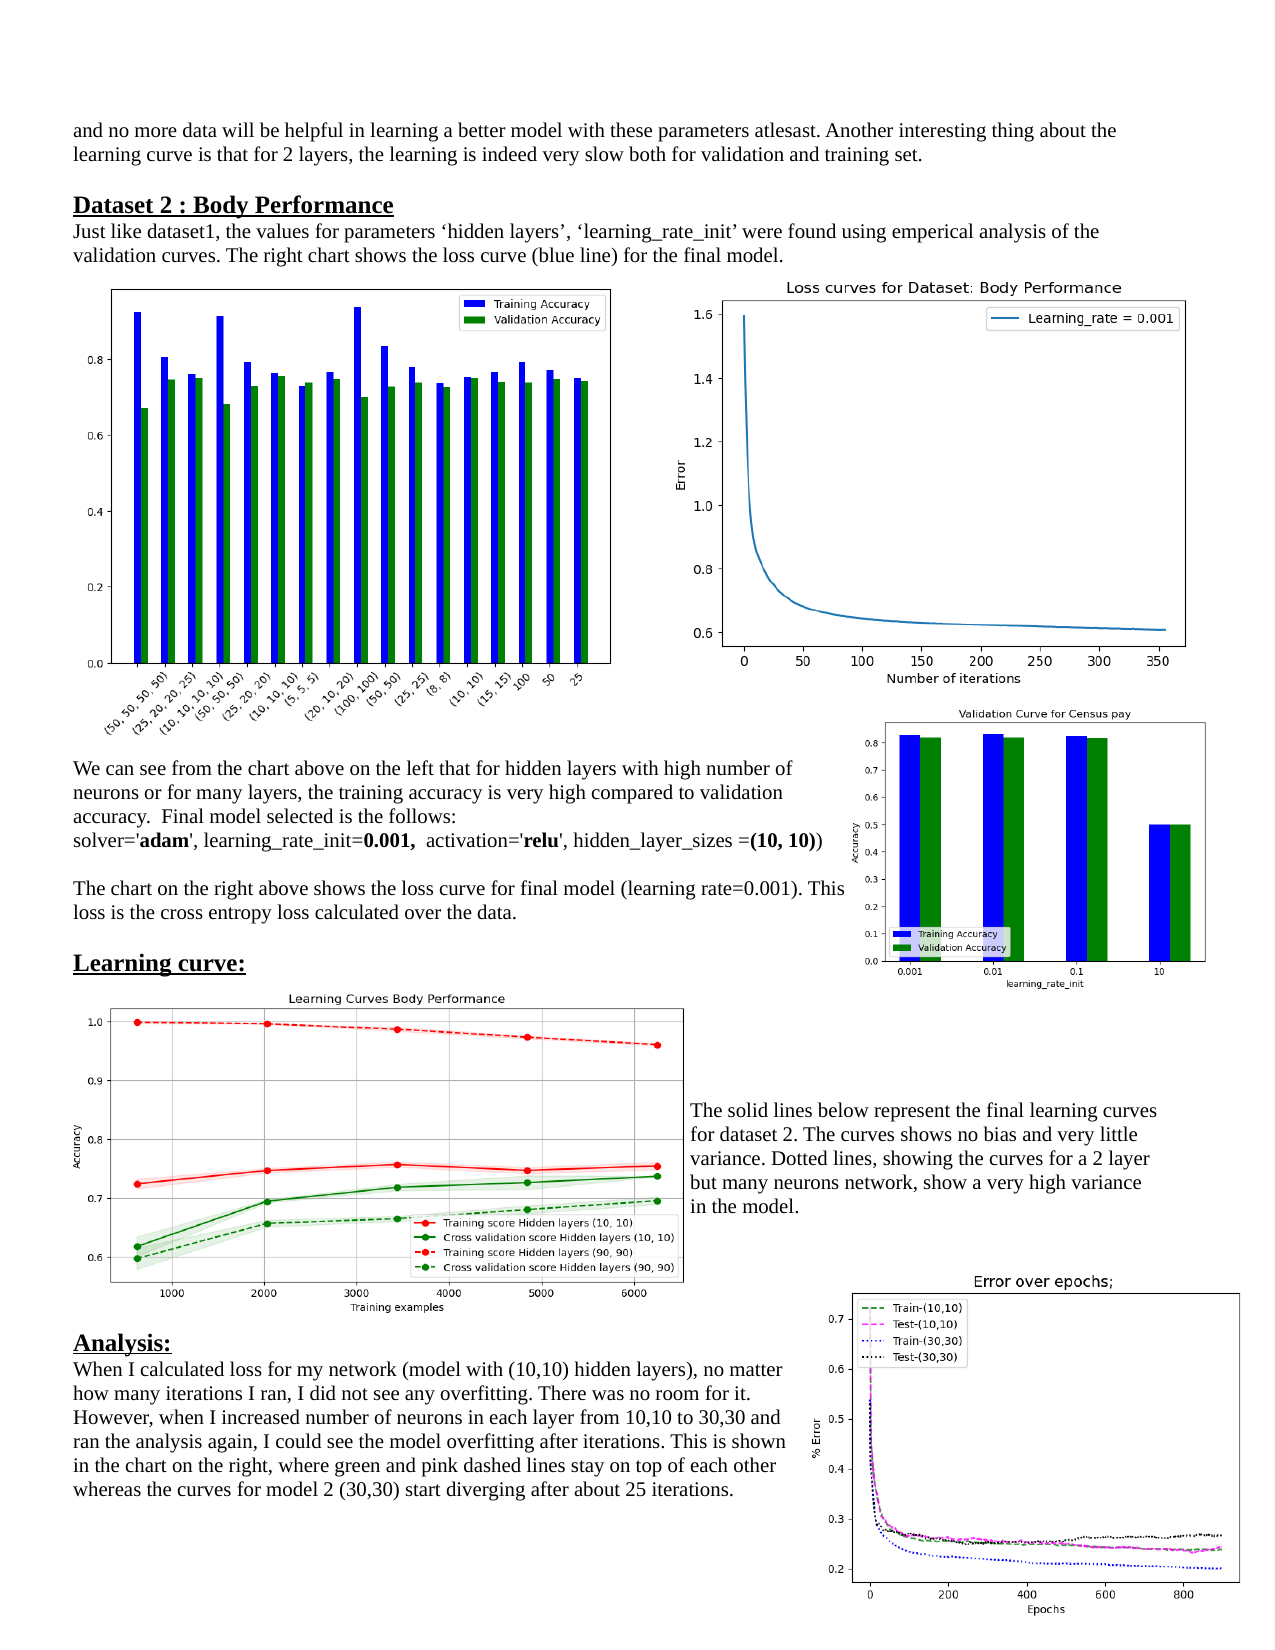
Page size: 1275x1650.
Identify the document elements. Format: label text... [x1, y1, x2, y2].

text We can see from the chart above on the left that for hidden layers with high number of neurons or for many layers, the training accuracy is very high compared to validation accuracy. Final model selected is the follows: [73, 756, 846, 828]
text and no more data will be helpful in learning a better model with these parameters atlesast. Another interesting thing about the learning curve is that for 2 layers, the learning is indeed very slow both for validation and training set. [73, 118, 1158, 166]
picture [846, 703, 1210, 995]
text solver='adam', learning_rate_init=0.001, activation='relu', hidden_layer_sizes =(10, 10)) [73, 828, 846, 852]
picture [78, 281, 617, 745]
text The chart on the right above shows the loss curve for final model (learning rate=0.001). This loss is the cross entropy loss calculated over the data. [73, 876, 846, 924]
picture [65, 987, 690, 1319]
text Learning curve: [73, 948, 846, 977]
picture [666, 272, 1194, 695]
picture [804, 1267, 1247, 1623]
text Just like dataset1, the values for parameters ‘hidden layers’, ‘learning_rate_init’ were found using emperical analysis of the validation curves. The right chart shows the loss curve (blue line) for the final model. [73, 219, 1158, 267]
text Analysis: [73, 1328, 804, 1357]
text When I calculated loss for my network (model with (10,10) hidden layers), no matter how many iterations I ran, I did not see any overfitting. There was no room for it. However, when I increased number of neurons in each layer from 10,10 to 30,30 and ran the analysis again, I could see the model overfitting after iterations. This is shown in the chart on the right, where green and pink dashed lines stay on top of each other whereas the curves for model 2 (30,30) start diverging after about 25 iterations. [73, 1357, 804, 1501]
text Dataset 2 : Body Performance [73, 190, 1158, 219]
text The solid lines below represent the final learning curves for dataset 2. The curves shows no bias and very little variance. Dotted lines, showing the curves for a 2 layer but many neurons network, show a very high variance in the model. [690, 1097, 1158, 1218]
